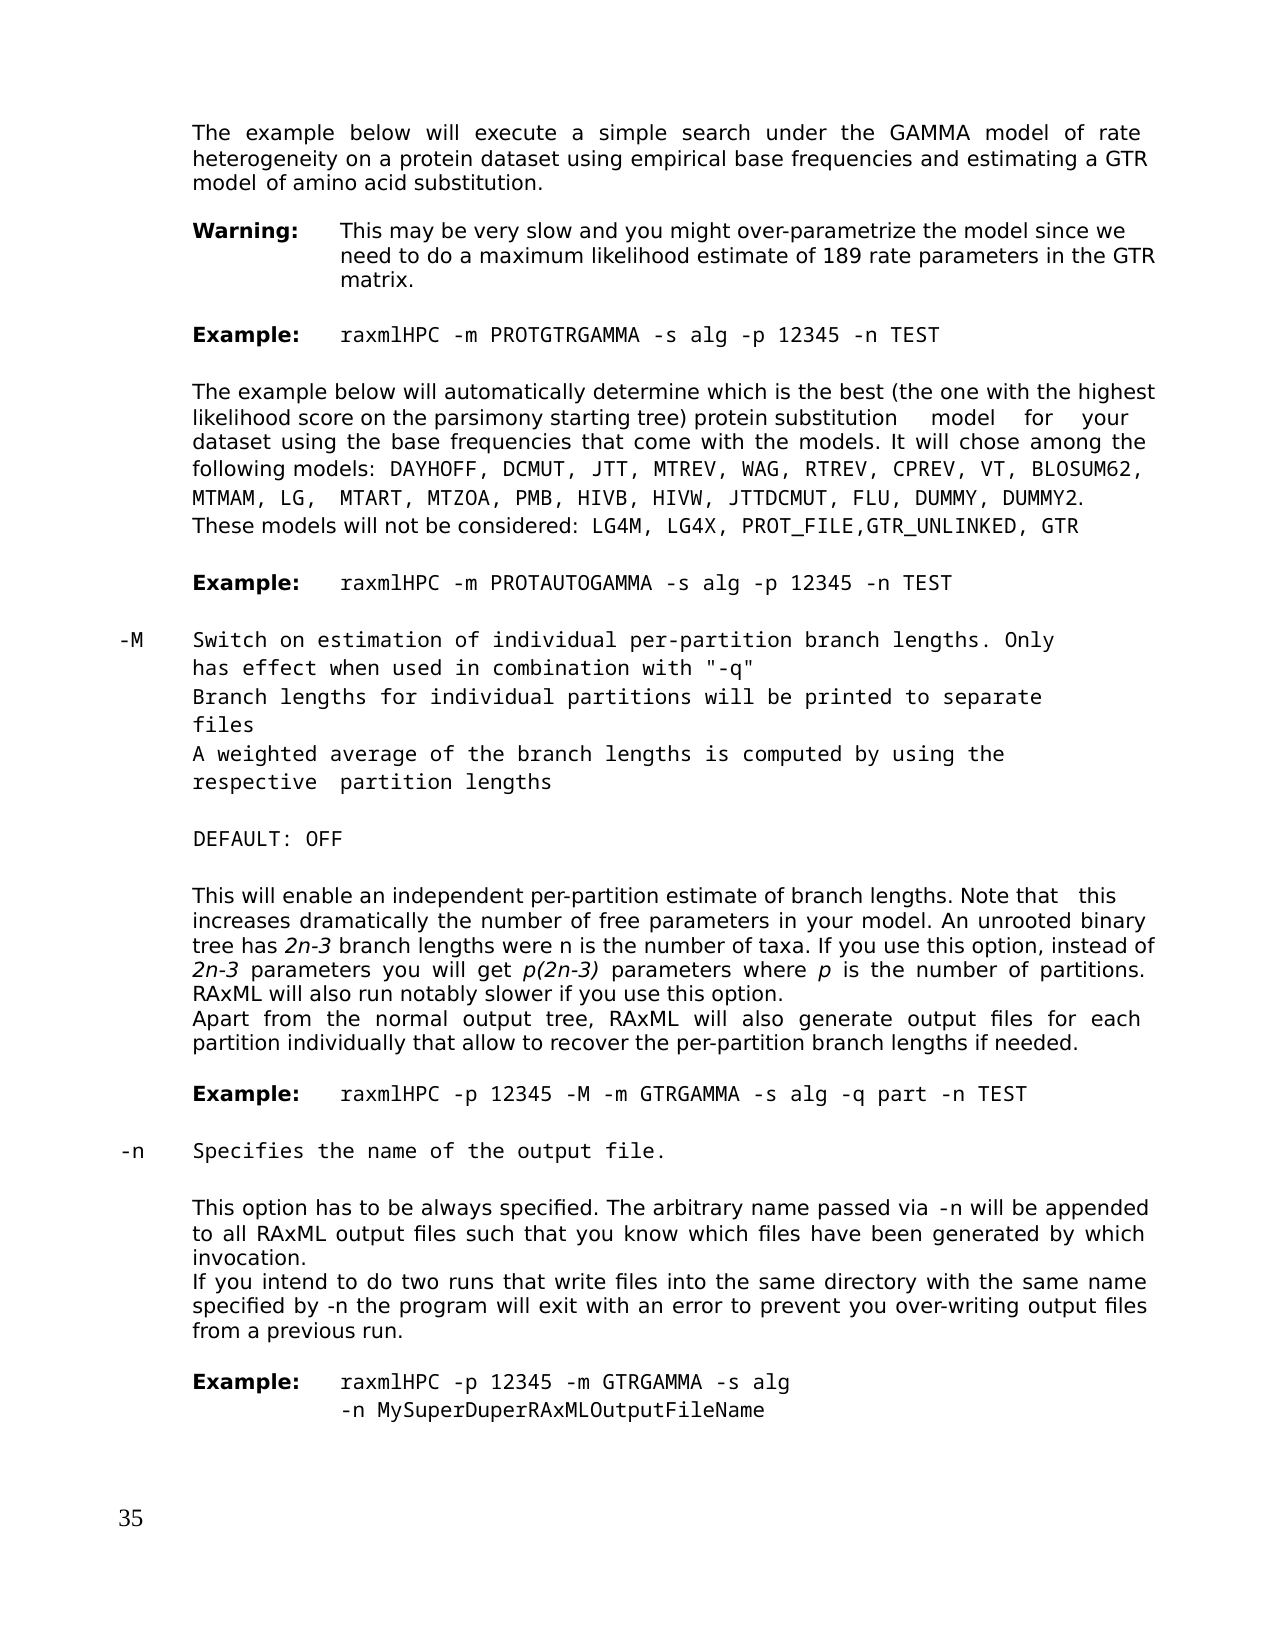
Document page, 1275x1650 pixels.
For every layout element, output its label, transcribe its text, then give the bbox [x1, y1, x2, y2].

text Branch lengths for individual partitions will be printed to separate files [118, 682, 1157, 739]
text Example: raxmlHPC -m PROTAUTOGAMMA -s alg -p 12345 -n TEST [118, 568, 1157, 597]
text Example: raxmlHPC -m PROTGTRGAMMA -s alg -p 12345 -n TEST [118, 321, 1157, 349]
text These models will not be considered: LG4M, LG4X, PROT_FILE,GTR_UNLINKED, GTR [118, 511, 1157, 540]
text The example below will automatically determine which is the best (the one with the highest likelihood score on the parsimony starting tree) protein substitution model for your dataset using the base frequencies that come with the models. It will chose among the following models: DAYHOFF, DCMUT, JTT, MTREV, WAG, RTREV, CPREV, VT, BLOSUM62, MTMAM, LG, MTART, MTZOA, PMB, HIVB, HIVW, JTTDCMUT, FLU, DUMMY, DUMMY2. [118, 377, 1157, 511]
text This option has to be always specified. The arbitrary name passed via -n will be appended to all RAxML output files such that you know which files have been generated by which invocation. [118, 1193, 1157, 1270]
text Apart from the normal output tree, RAxML will also generate output files for each partition individually that allow to recover the per-partition branch lengths if needed. [118, 1007, 1157, 1055]
text The example below will execute a simple search under the GAMMA model of rate heterogeneity on a protein dataset using empirical base frequencies and estimating a GTR model of amino acid substitution. [118, 118, 1157, 195]
text -M Switch on estimation of individual per-partition branch lengths. Only has effect when used in combination with "-q" [118, 625, 1157, 682]
text Warning: This may be very slow and you might over-parametrize the model since we need to do a maximum likelihood estimate of 189 rate parameters in the GTR matrix. [118, 219, 1157, 292]
text -n Specifies the name of the output file. [44, 1136, 1157, 1165]
text Example: raxmlHPC -p 12345 -M -m GTRGAMMA -s alg -q part -n TEST [44, 1079, 1157, 1108]
text If you intend to do two runs that write files into the same directory with the same name specified by -n the program will exit with an error to prevent you over-writing output files from a previous run. [118, 1270, 1157, 1343]
text DEFAULT: OFF [118, 824, 1157, 853]
text -n MySuperDuperRAxMLOutputFileName [118, 1396, 1157, 1424]
text This will enable an independent per-partition estimate of branch lengths. Note that this increases dramatically the number of free parameters in your model. An unrooted binary tree has 2n-3 branch lengths were n is the number of taxa. If you use this option, instead of 2n-3 parameters you will get p(2n-3) parameters where p is the number of partitions. RAxML will also run notably slower if you use this option. [118, 881, 1157, 1007]
text A weighted average of the branch lengths is computed by using the respective partition lengths [118, 739, 1157, 796]
text Example: raxmlHPC -p 12345 -m GTRGAMMA -s alg [118, 1367, 1157, 1396]
